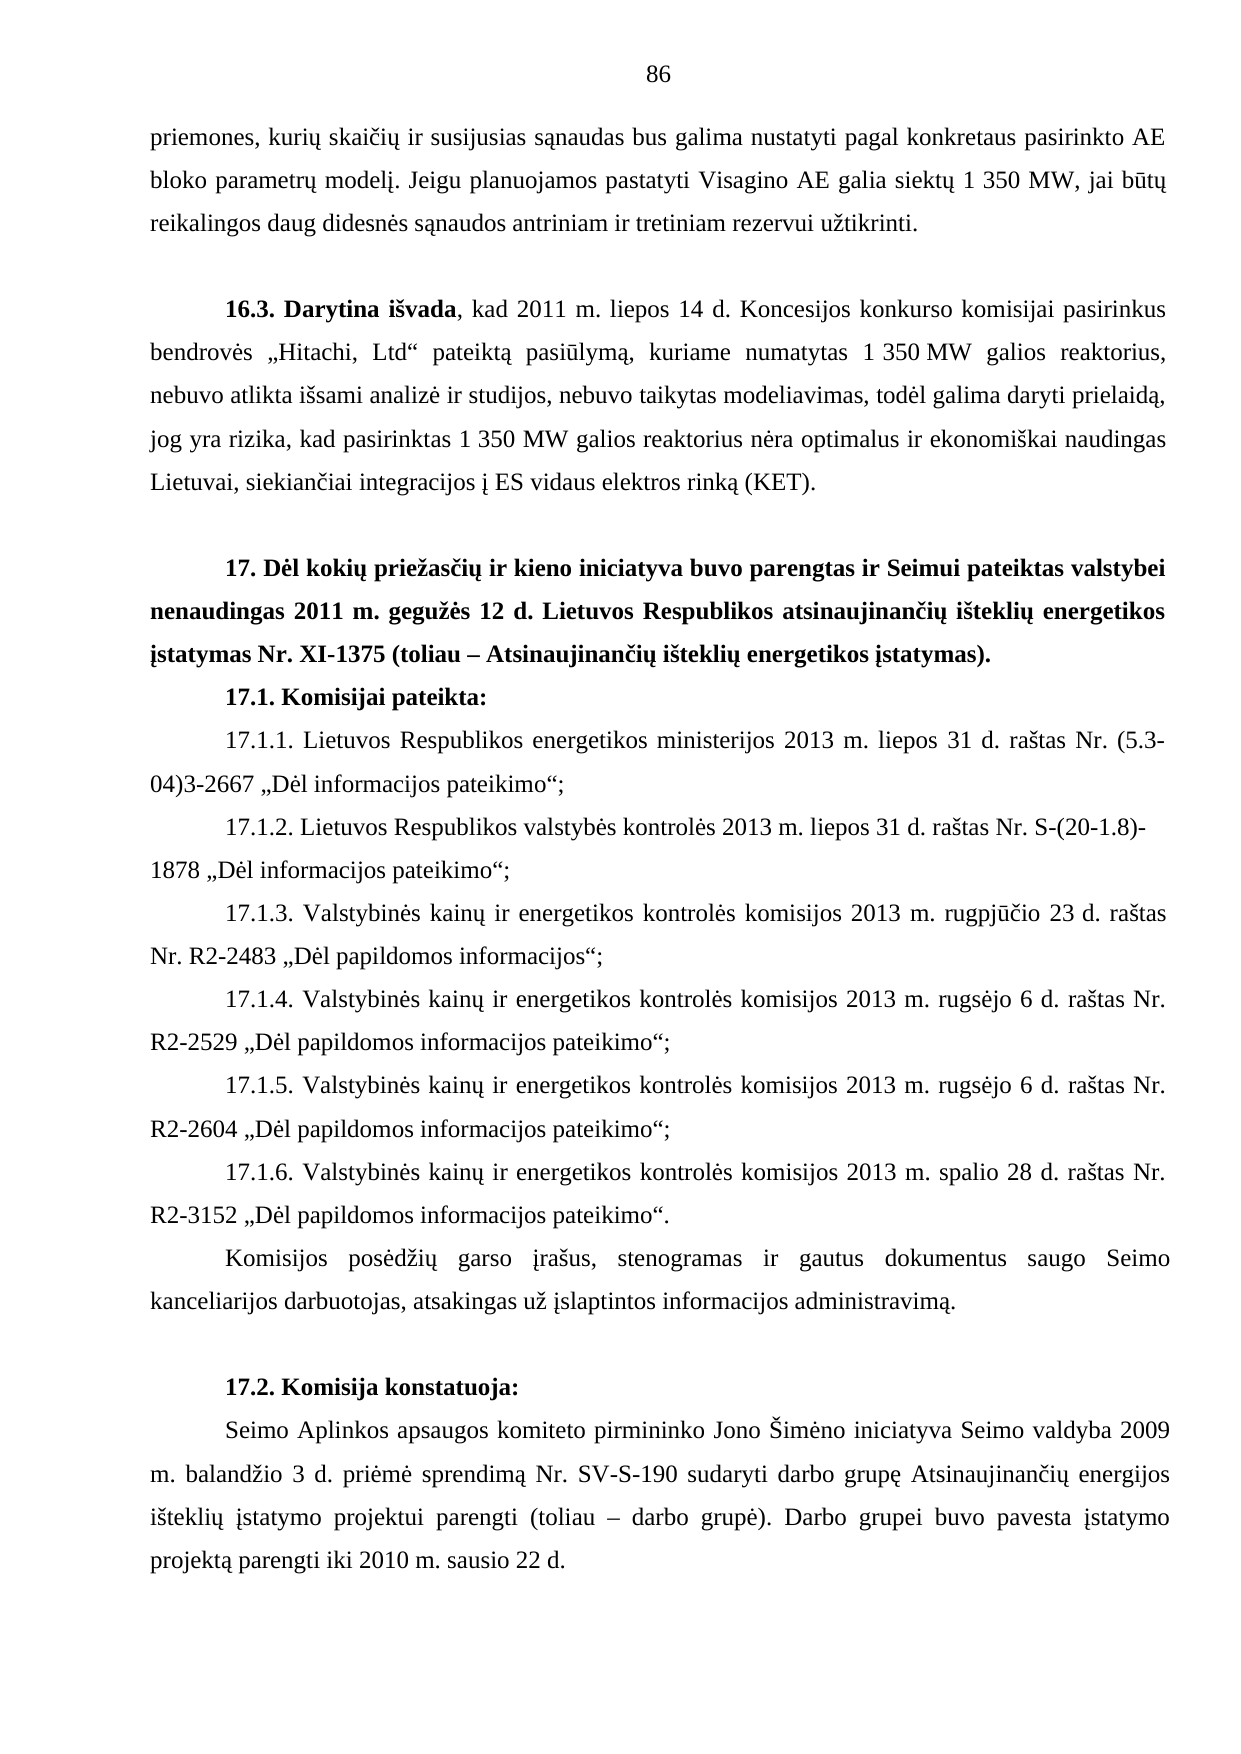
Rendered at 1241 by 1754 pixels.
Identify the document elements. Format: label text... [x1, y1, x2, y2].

text 17. Dėl kokių priežasčių ir kieno iniciatyva buvo parengtas ir Seimui pateiktas valstybei nenaudingas 2011 m. gegužės 12 d. Lietuvos Respublikos atsinaujinančių išteklių energetikos įstatymas Nr. XI-1375 (toliau – Atsinaujinančių išteklių energetikos įstatymas). [150, 553, 1167, 668]
text 17.1.1. Lietuvos Respublikos energetikos ministerijos 2013 m. liepos 31 d. raštas Nr. (5.3-04)3-2667 „Dėl informacijos pateikimo“; [150, 726, 1167, 797]
text 17.1.5. Valstybinės kainų ir energetikos kontrolės komisijos 2013 m. rugsėjo 6 d. raštas Nr. R2-2604 „Dėl papildomos informacijos pateikimo“; [150, 1071, 1167, 1142]
text 17.1.3. Valstybinės kainų ir energetikos kontrolės komisijos 2013 m. rugpjūčio 23 d. raštas Nr. R2-2483 „Dėl papildomos informacijos“; [150, 898, 1167, 970]
text 17.1.6. Valstybinės kainų ir energetikos kontrolės komisijos 2013 m. spalio 28 d. raštas Nr. R2-3152 „Dėl papildomos informacijos pateikimo“. [150, 1157, 1167, 1229]
text priemones, kurių skaičių ir susijusias sąnaudas bus galima nustatyti pagal konkretaus pasirinkto AE bloko parametrų modelį. Jeigu planuojamos pastatyti Visagino AE galia siektų 1 350 MW, jai būtų reikalingos daug didesnės sąnaudos antriniam ir tretiniam rezervui užtikrinti. [150, 122, 1167, 237]
text 17.1.4. Valstybinės kainų ir energetikos kontrolės komisijos 2013 m. rugsėjo 6 d. raštas Nr. R2-2529 „Dėl papildomos informacijos pateikimo“; [150, 984, 1167, 1056]
text 17.1.2. Lietuvos Respublikos valstybės kontrolės 2013 m. liepos 31 d. raštas Nr. S-(20-1.8)-1878 „Dėl informacijos pateikimo“; [150, 812, 1167, 884]
text 16.3. Darytina išvada, kad 2011 m. liepos 14 d. Koncesijos konkurso komisijai pasirinkus bendrovės „Hitachi, Ltd“ pateiktą pasiūlymą, kuriame numatytas 1 350 MW galios reaktorius, nebuvo atlikta išsami analizė ir studijos, nebuvo taikytas modeliavimas, todėl galima daryti prielaidą, jog yra rizika, kad pasirinktas 1 350 MW galios reaktorius nėra optimalus ir ekonomiškai naudingas Lietuvai, siekiančiai integracijos į ES vidaus elektros rinką (KET). [150, 294, 1167, 496]
text 17.2. Komisija konstatuoja: [150, 1372, 1171, 1401]
text Komisijos posėdžių garso įrašus, stenogramas ir gautus dokumentus saugo Seimo kanceliarijos darbuotojas, atsakingas už įslaptintos informacijos administravimą. [150, 1243, 1171, 1315]
text 17.1. Komisijai pateikta: [150, 682, 1171, 711]
text Seimo Aplinkos apsaugos komiteto pirmininko Jono Šimėno iniciatyva Seimo valdyba 2009 m. balandžio 3 d. priėmė sprendimą Nr. SV-S-190 sudaryti darbo grupę Atsinaujinančių energijos išteklių įstatymo projektui parengti (toliau – darbo grupė). Darbo grupei buvo pavesta įstatymo projektą parengti iki 2010 m. sausio 22 d. [150, 1416, 1171, 1574]
